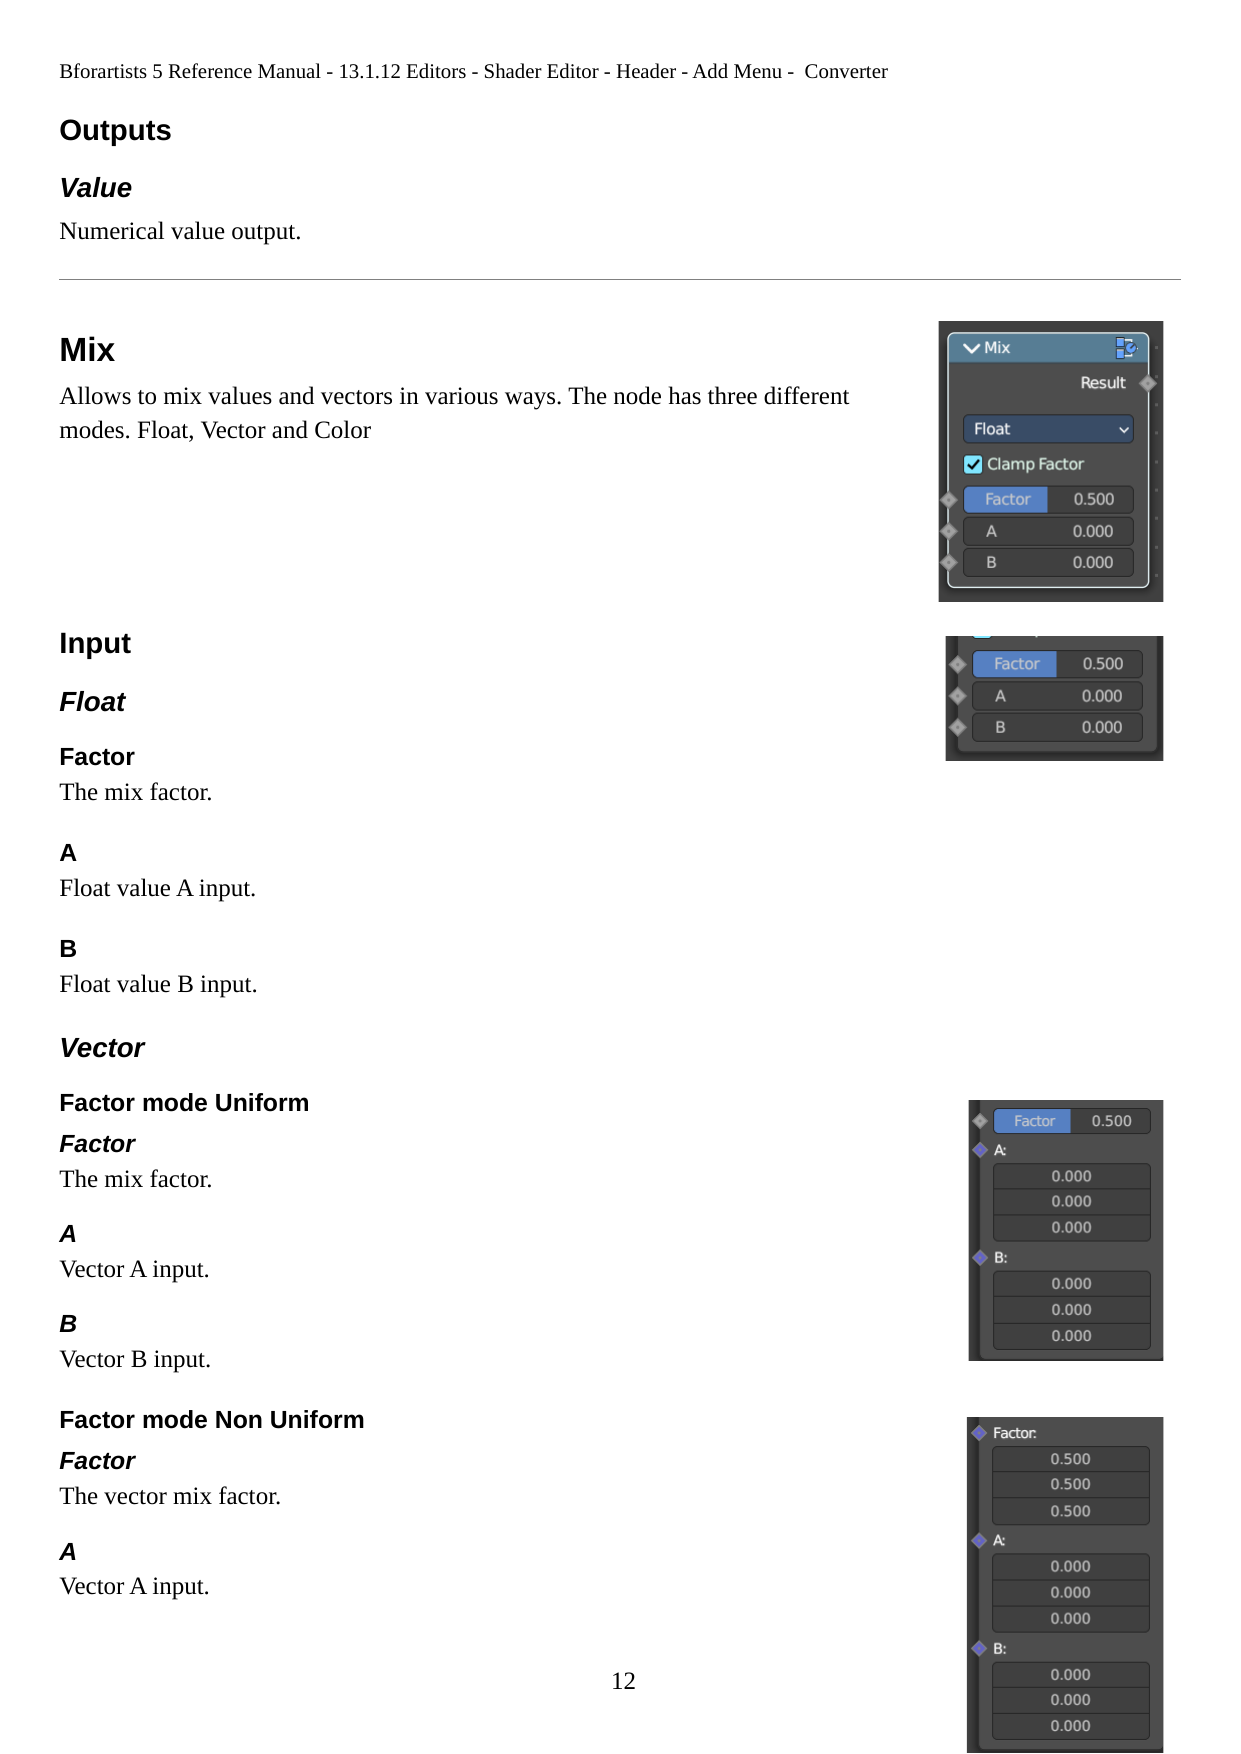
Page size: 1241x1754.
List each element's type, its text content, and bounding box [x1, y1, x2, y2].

subtitle Factor [59, 1446, 966, 1475]
subtitle B [59, 1309, 968, 1338]
text Numerical value output. [59, 216, 1181, 244]
text Vector A input. [59, 1571, 966, 1600]
text Allows to mix values and vectors in various ways. The node has three different modes. Float, Vector and Color [59, 381, 938, 444]
subtitle A [59, 1219, 968, 1247]
subtitle [1164, 1446, 1181, 1475]
subtitle [1164, 330, 1181, 368]
text The mix factor. [59, 1164, 968, 1192]
text Float value A input. [59, 873, 1181, 902]
text [1164, 1571, 1181, 1600]
subtitle B [59, 934, 1181, 963]
text [1164, 1481, 1181, 1510]
subtitle A [59, 838, 1181, 867]
subtitle [1164, 1537, 1181, 1565]
subtitle Input [59, 626, 1181, 660]
subtitle Vector [59, 1031, 1181, 1063]
subtitle Factor mode Uniform [59, 1088, 1181, 1116]
subtitle A [59, 1537, 966, 1565]
text Vector A input. [59, 1254, 968, 1282]
picture [938, 321, 1164, 602]
subtitle [1164, 1309, 1181, 1338]
subtitle Factor [59, 742, 1181, 770]
subtitle [1164, 1219, 1181, 1247]
subtitle Float [59, 685, 945, 717]
subtitle Value [59, 171, 1181, 203]
text Vector B input. [59, 1344, 1181, 1373]
subtitle [1164, 1129, 1181, 1157]
subtitle Outputs [59, 113, 1181, 146]
picture [945, 636, 1164, 761]
subtitle Factor mode Non Uniform [59, 1405, 1181, 1434]
subtitle [1164, 685, 1181, 717]
subtitle Factor [59, 1129, 968, 1157]
text [1164, 1254, 1181, 1282]
text The vector mix factor. [59, 1481, 966, 1510]
picture [968, 1100, 1164, 1361]
text Float value B input. [59, 969, 1181, 998]
picture [966, 1417, 1164, 1753]
text [1164, 1164, 1181, 1192]
subtitle Mix [59, 330, 938, 368]
text The mix factor. [59, 777, 1181, 805]
